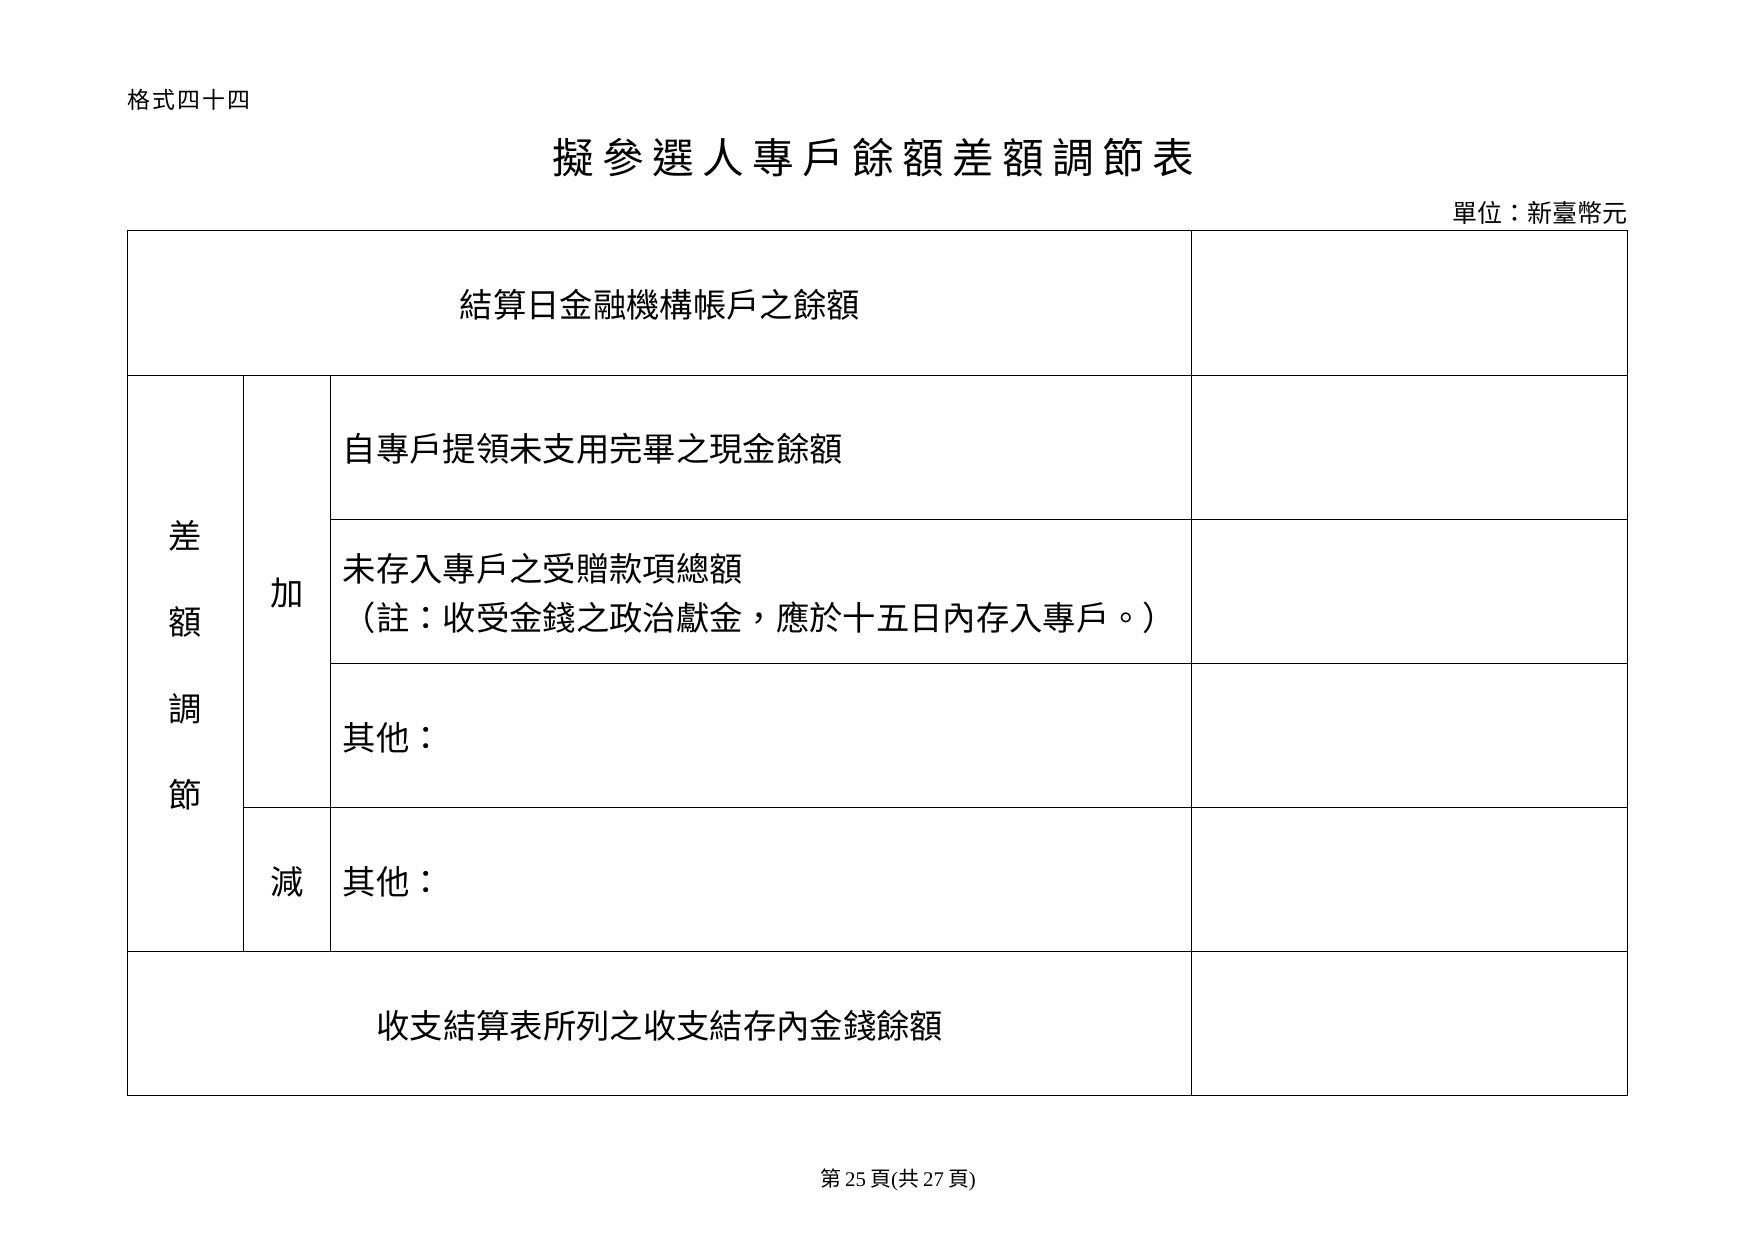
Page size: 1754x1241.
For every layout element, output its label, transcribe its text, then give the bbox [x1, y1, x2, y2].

table_cell [1192, 808, 1627, 951]
table_header [1192, 231, 1627, 374]
table_cell [1192, 664, 1627, 807]
text 單位：新臺幣元 [127, 193, 1627, 230]
table_cell 減 [244, 808, 330, 951]
table_cell 收支結算表所列之收支結存內金錢餘額 [128, 952, 1191, 1095]
table_header 結算日金融機構帳戶之餘額 [128, 231, 1191, 374]
table_cell 其他： [331, 808, 1191, 951]
table_cell [1192, 520, 1627, 663]
table_cell 其他： [331, 664, 1191, 807]
table_cell 加 [244, 376, 330, 807]
table_cell 差 額 調 節 [128, 376, 243, 951]
text 格式四十四 [127, 80, 1627, 118]
text 擬參選人專戶餘額差額調節表 [127, 118, 1627, 193]
table_cell [1192, 952, 1627, 1095]
table_cell [1192, 376, 1627, 519]
table_cell 自專戶提領未支用完畢之現金餘額 [331, 376, 1191, 519]
table_cell 未存入專戶之受贈款項總額 （註：收受金錢之政治獻金，應於十五日內存入專戶。） [331, 520, 1191, 663]
